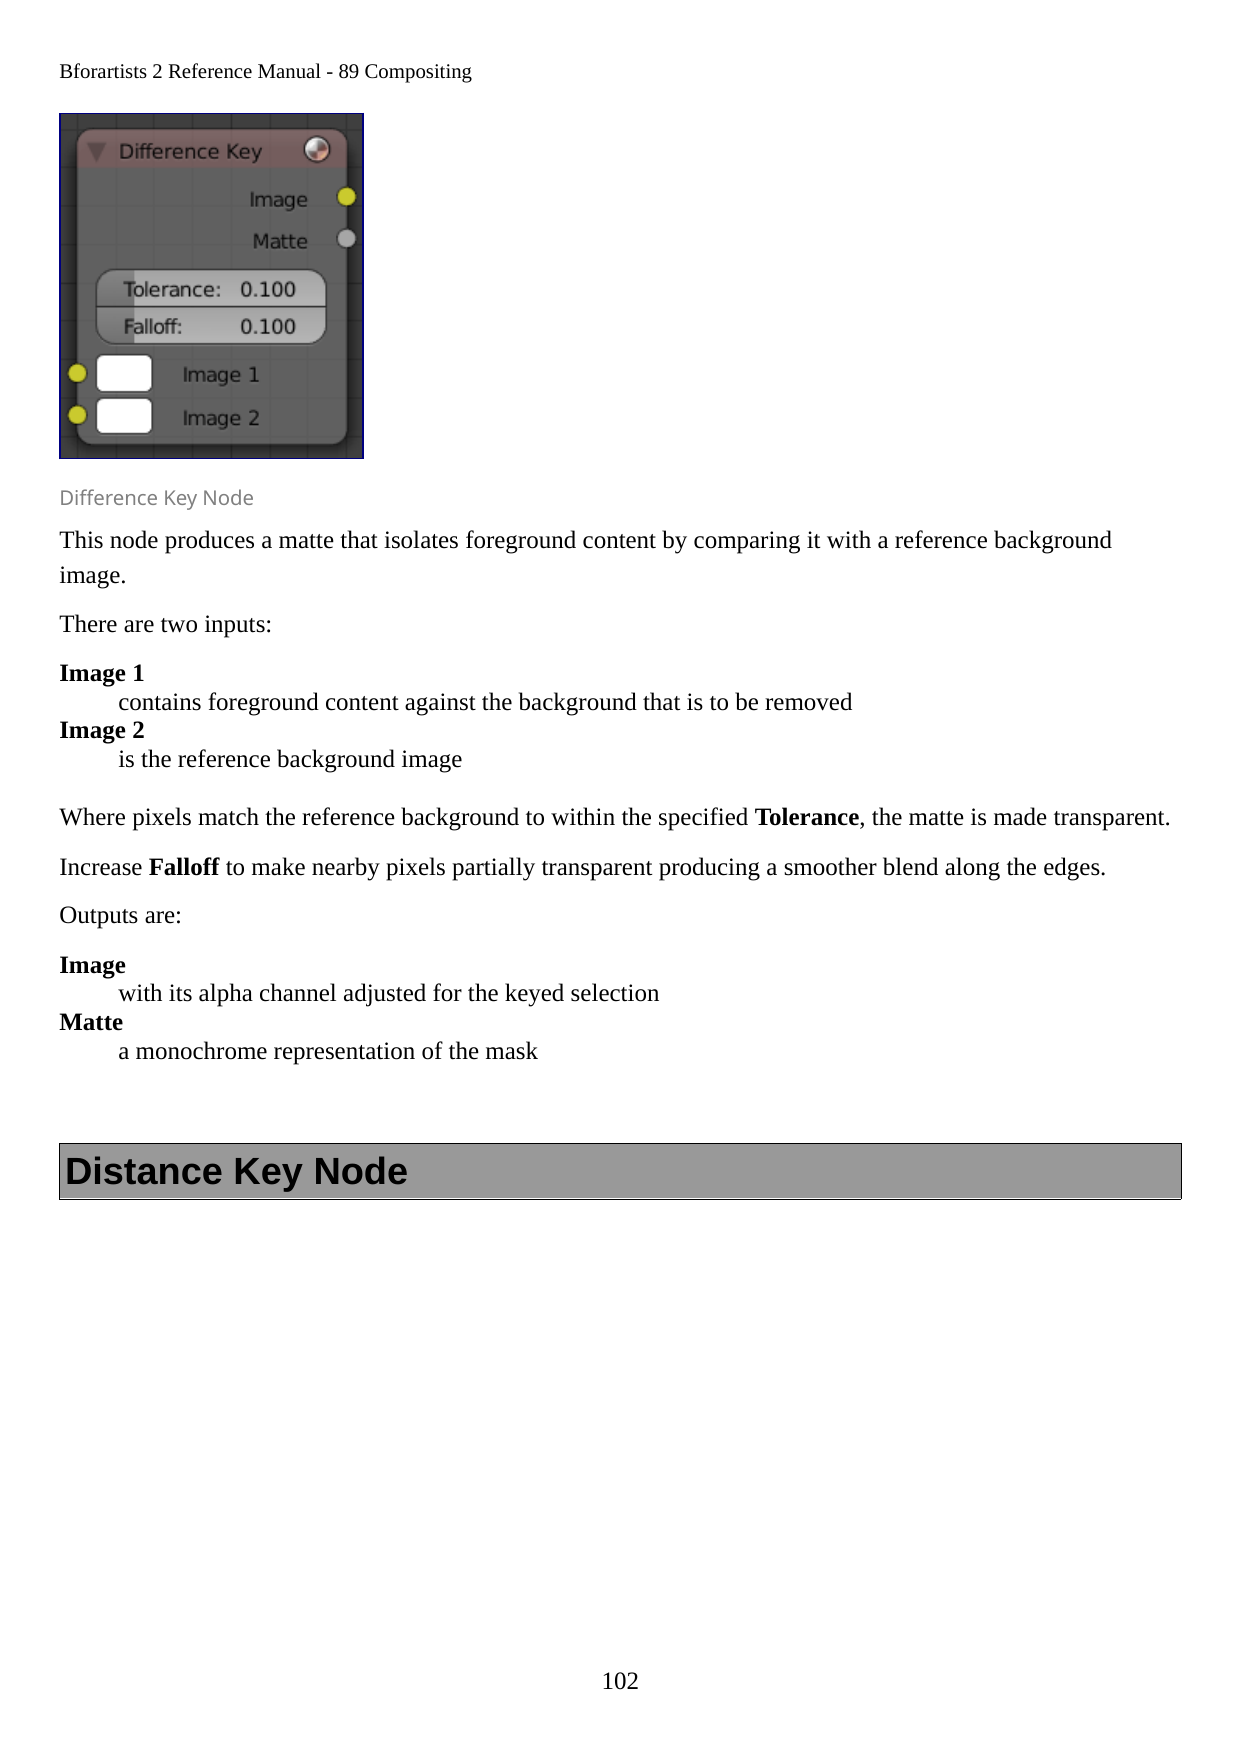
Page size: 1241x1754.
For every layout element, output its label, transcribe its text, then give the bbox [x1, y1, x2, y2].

subtitle Image [59, 950, 1181, 978]
text Where pixels match the reference background to within the specified Tolerance, the matte is made transparent. [59, 802, 1181, 831]
list is the reference background image [118, 744, 1181, 773]
subtitle Image 1 [59, 658, 1181, 687]
subtitle Matte [59, 1007, 1181, 1036]
list contains foreground content against the background that is to be removed [118, 687, 1181, 716]
subtitle Image 2 [59, 716, 1181, 744]
picture [61, 114, 362, 458]
text Increase Falloff to make nearby pixels partially transparent producing a smoother blend along the edges. [59, 852, 1181, 880]
table_header Distance Key Node [60, 1144, 1181, 1198]
list with its alpha channel adjusted for the keyed selection [118, 978, 1181, 1007]
list a monochrome representation of the mask [118, 1036, 1181, 1065]
text Difference Key Node [59, 479, 1181, 511]
text There are two inputs: [59, 609, 1181, 638]
text Outputs are: [59, 901, 1181, 929]
text This node produces a matte that isolates foreground content by comparing it with a reference background image. [59, 525, 1181, 589]
